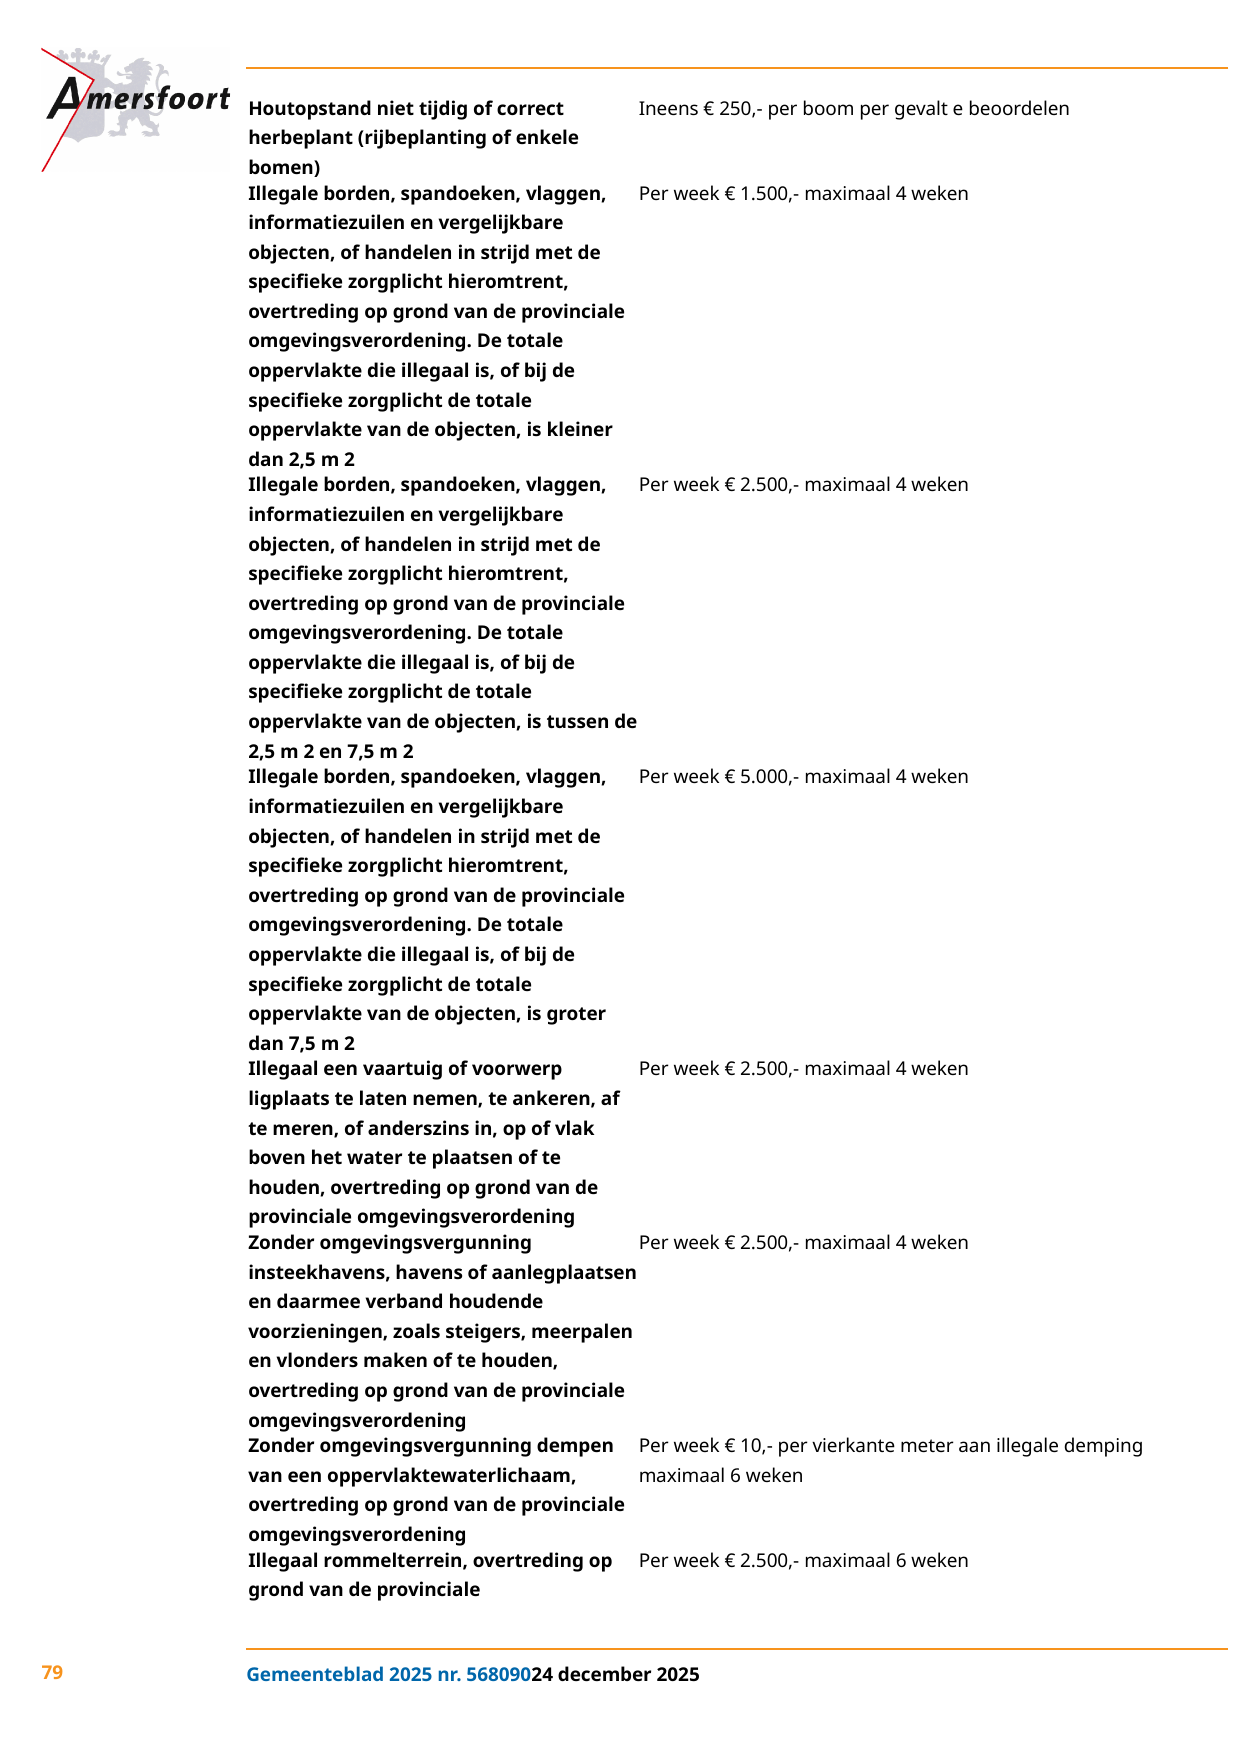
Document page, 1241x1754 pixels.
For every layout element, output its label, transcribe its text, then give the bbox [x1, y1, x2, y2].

table_cell Per week € 10,- per vierkante meter aan illegale demping maximaal 6 weken [639, 1433, 1152, 1547]
table_cell Per week € 1.500,- maximaal 4 weken [639, 180, 1152, 472]
table_cell Illegale borden, spandoeken, vlaggen, informatiezuilen en vergelijkbare objecten, of handelen in strijd met de specifieke zorgplicht hieromtrent, overtreding op grond van de provinciale omgevingsverordening. De totale oppervlakte die illegaal is, of bij de specifieke zorgplicht de totale oppervlakte van de objecten, is tussen de 2,5 m 2 en 7,5 m 2 [248, 472, 638, 764]
table_cell Per week € 2.500,- maximaal 4 weken [639, 1229, 1152, 1432]
table_cell Zonder omgevingsvergunning insteekhavens, havens of aanlegplaatsen en daarmee verband houdende voorzieningen, zoals steigers, meerpalen en vlonders maken of te houden, overtreding op grond van de provinciale omgevingsverordening [248, 1229, 638, 1432]
table_cell Illegale borden, spandoeken, vlaggen, informatiezuilen en vergelijkbare objecten, of handelen in strijd met de specifieke zorgplicht hieromtrent, overtreding op grond van de provinciale omgevingsverordening. De totale oppervlakte die illegaal is, of bij de specifieke zorgplicht de totale oppervlakte van de objecten, is groter dan 7,5 m 2 [248, 764, 638, 1056]
table_cell Houtopstand niet tijdig of correct herbeplant (rijbeplanting of enkele bomen) [248, 95, 638, 180]
table_cell Per week € 2.500,- maximaal 4 weken [639, 472, 1152, 764]
picture [41, 47, 231, 172]
table_cell Zonder omgevingsvergunning dempen van een oppervlaktewaterlichaam, overtreding op grond van de provinciale omgevingsverordening [248, 1433, 638, 1547]
table_cell Per week € 2.500,- maximaal 4 weken [639, 1056, 1152, 1229]
table_cell Per week € 5.000,- maximaal 4 weken [639, 764, 1152, 1056]
table_cell Illegaal rommelterrein, overtreding op grond van de provinciale [248, 1547, 638, 1602]
table_cell Per week € 2.500,- maximaal 6 weken [639, 1547, 1152, 1602]
table_cell Illegaal een vaartuig of voorwerp ligplaats te laten nemen, te ankeren, af te meren, of anderszins in, op of vlak boven het water te plaatsen of te houden, overtreding op grond van de provinciale omgevingsverordening [248, 1056, 638, 1229]
table_cell Illegale borden, spandoeken, vlaggen, informatiezuilen en vergelijkbare objecten, of handelen in strijd met de specifieke zorgplicht hieromtrent, overtreding op grond van de provinciale omgevingsverordening. De totale oppervlakte die illegaal is, of bij de specifieke zorgplicht de totale oppervlakte van de objecten, is kleiner dan 2,5 m 2 [248, 180, 638, 472]
table_cell Ineens € 250,- per boom per gevalt e beoordelen [639, 95, 1152, 180]
